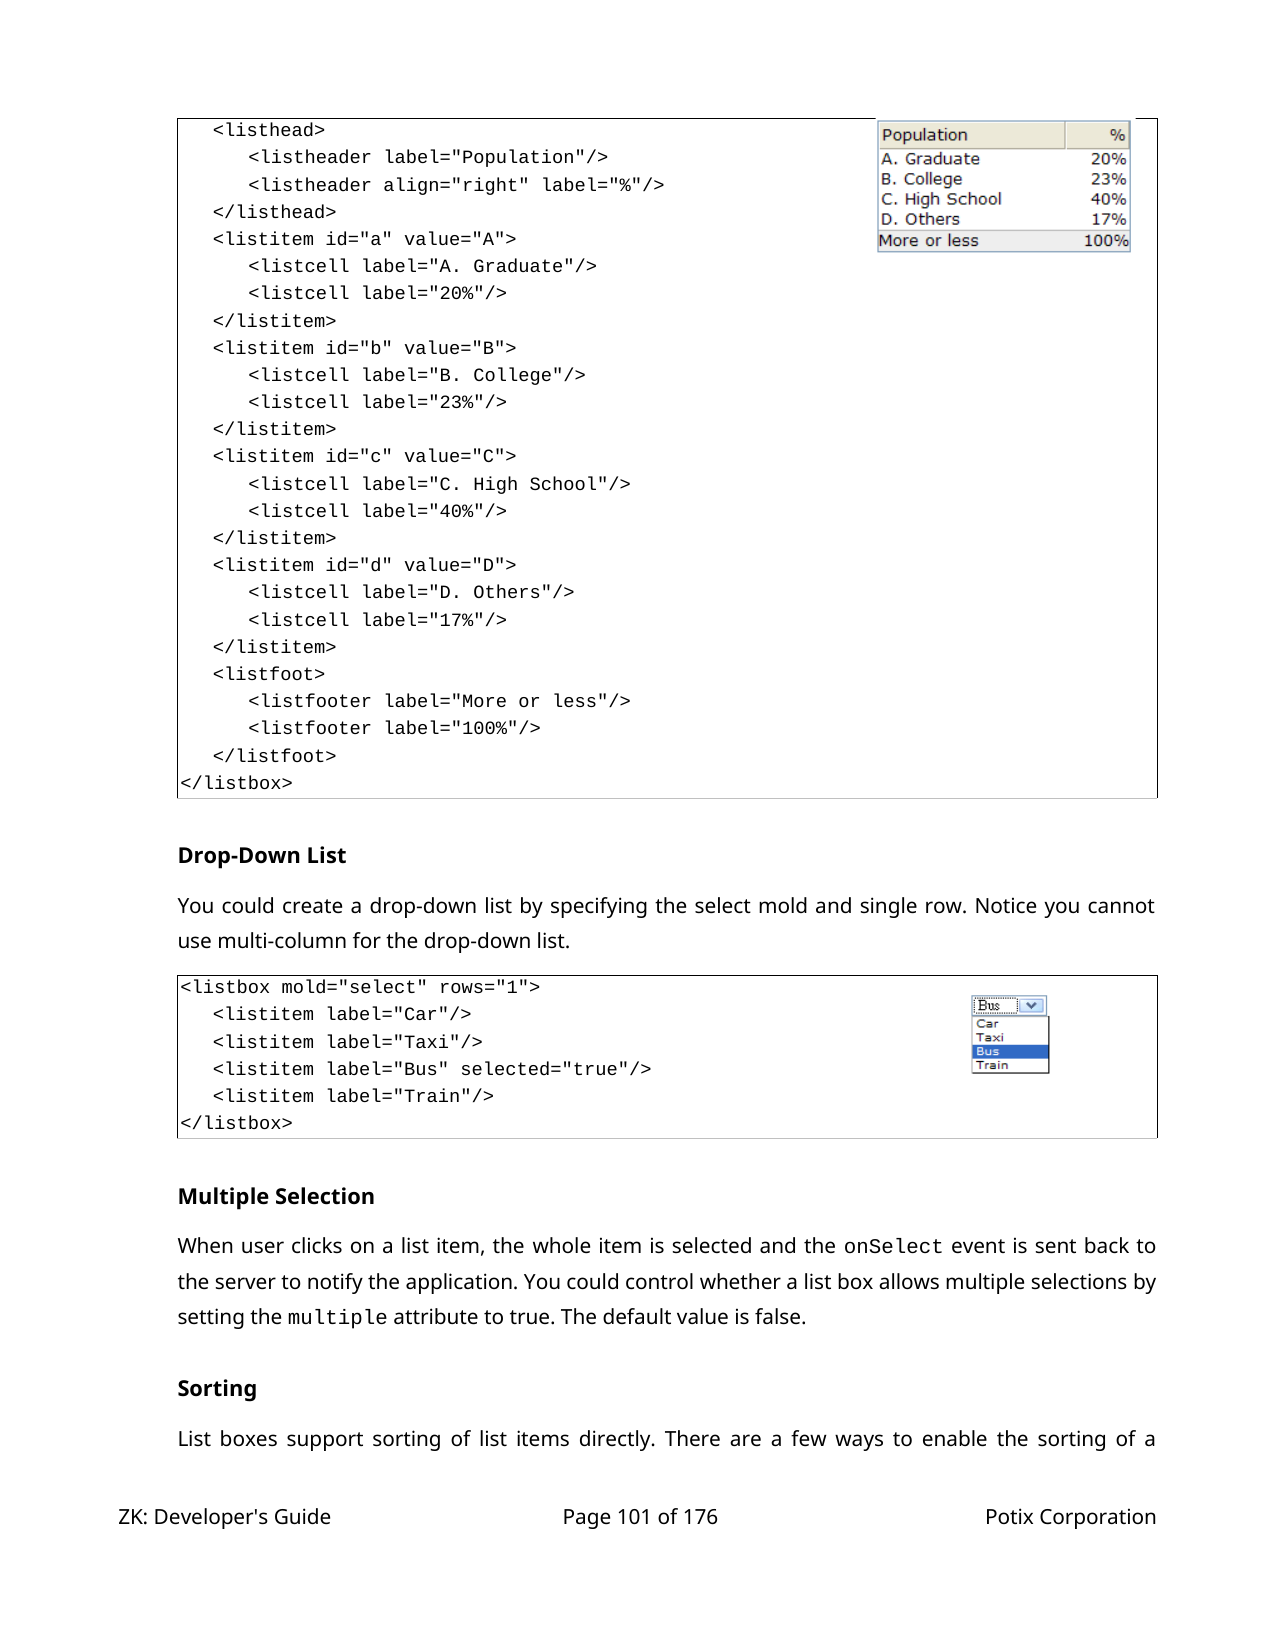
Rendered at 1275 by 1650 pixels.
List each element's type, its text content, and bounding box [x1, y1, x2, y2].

text <listitem label="Taxi"/> [178, 1029, 968, 1054]
text <listheader align="right" label="%"/> [178, 172, 875, 197]
text </listitem> [178, 635, 1157, 659]
text <listcell label="20%"/> [178, 281, 1157, 306]
text List boxes support sorting of list items directly. There are a few ways to enable the sorting of a [177, 1424, 1157, 1452]
text <listitem id="d" value="D"> [178, 553, 1157, 577]
text <listitem id="a" value="A"> [178, 227, 875, 251]
text </listhead> [178, 200, 875, 224]
text </listbox> [178, 771, 1157, 798]
text You could create a drop-down list by specifying the select mold and single row. Notice you cannot use multi-column for the drop-down list. [177, 891, 1157, 954]
text <listitem label="Train"/> [178, 1084, 1157, 1108]
text <listbox mold="select" rows="1"> [178, 976, 1157, 999]
text <listcell label="C. High School"/> [178, 472, 1157, 496]
text <listheader label="Population"/> [178, 145, 875, 169]
picture [875, 118, 1136, 255]
text <listfooter label="More or less"/> [178, 689, 1157, 713]
picture [968, 993, 1053, 1076]
text <listcell label="17%"/> [178, 607, 1157, 632]
text [1136, 119, 1157, 142]
text <listitem id="b" value="B"> [178, 336, 1157, 360]
text <listhead> [178, 119, 875, 142]
text [1136, 200, 1157, 224]
text </listitem> [178, 417, 1157, 441]
text <listcell label="A. Graduate"/> [178, 254, 1157, 278]
text <listitem label="Car"/> [178, 1002, 968, 1027]
text </listfoot> [178, 743, 1157, 768]
text <listcell label="D. Others"/> [178, 580, 1157, 604]
text <listcell label="B. College"/> [178, 363, 1157, 387]
text <listcell label="23%"/> [178, 390, 1157, 414]
text </listitem> [178, 526, 1157, 550]
text <listitem id="c" value="C"> [178, 444, 1157, 469]
text <listfoot> [178, 662, 1157, 686]
text <listcell label="40%"/> [178, 499, 1157, 523]
text [1053, 1029, 1157, 1054]
text </listitem> [178, 308, 1157, 333]
text [1053, 1002, 1157, 1027]
text <listitem label="Bus" selected="true"/> [178, 1057, 1157, 1081]
text </listbox> [178, 1111, 1157, 1138]
subtitle Drop-Down List [177, 840, 1157, 870]
subtitle Sorting [177, 1373, 1157, 1403]
text When user clicks on a list item, the whole item is selected and the onSelect event is sent back to the server to notify the application. You could control whether a list box allows multiple selections by setting the multiple attribute to true. The default value is false. [177, 1231, 1157, 1331]
text <listfooter label="100%"/> [178, 716, 1157, 741]
subtitle Multiple Selection [177, 1181, 1157, 1211]
